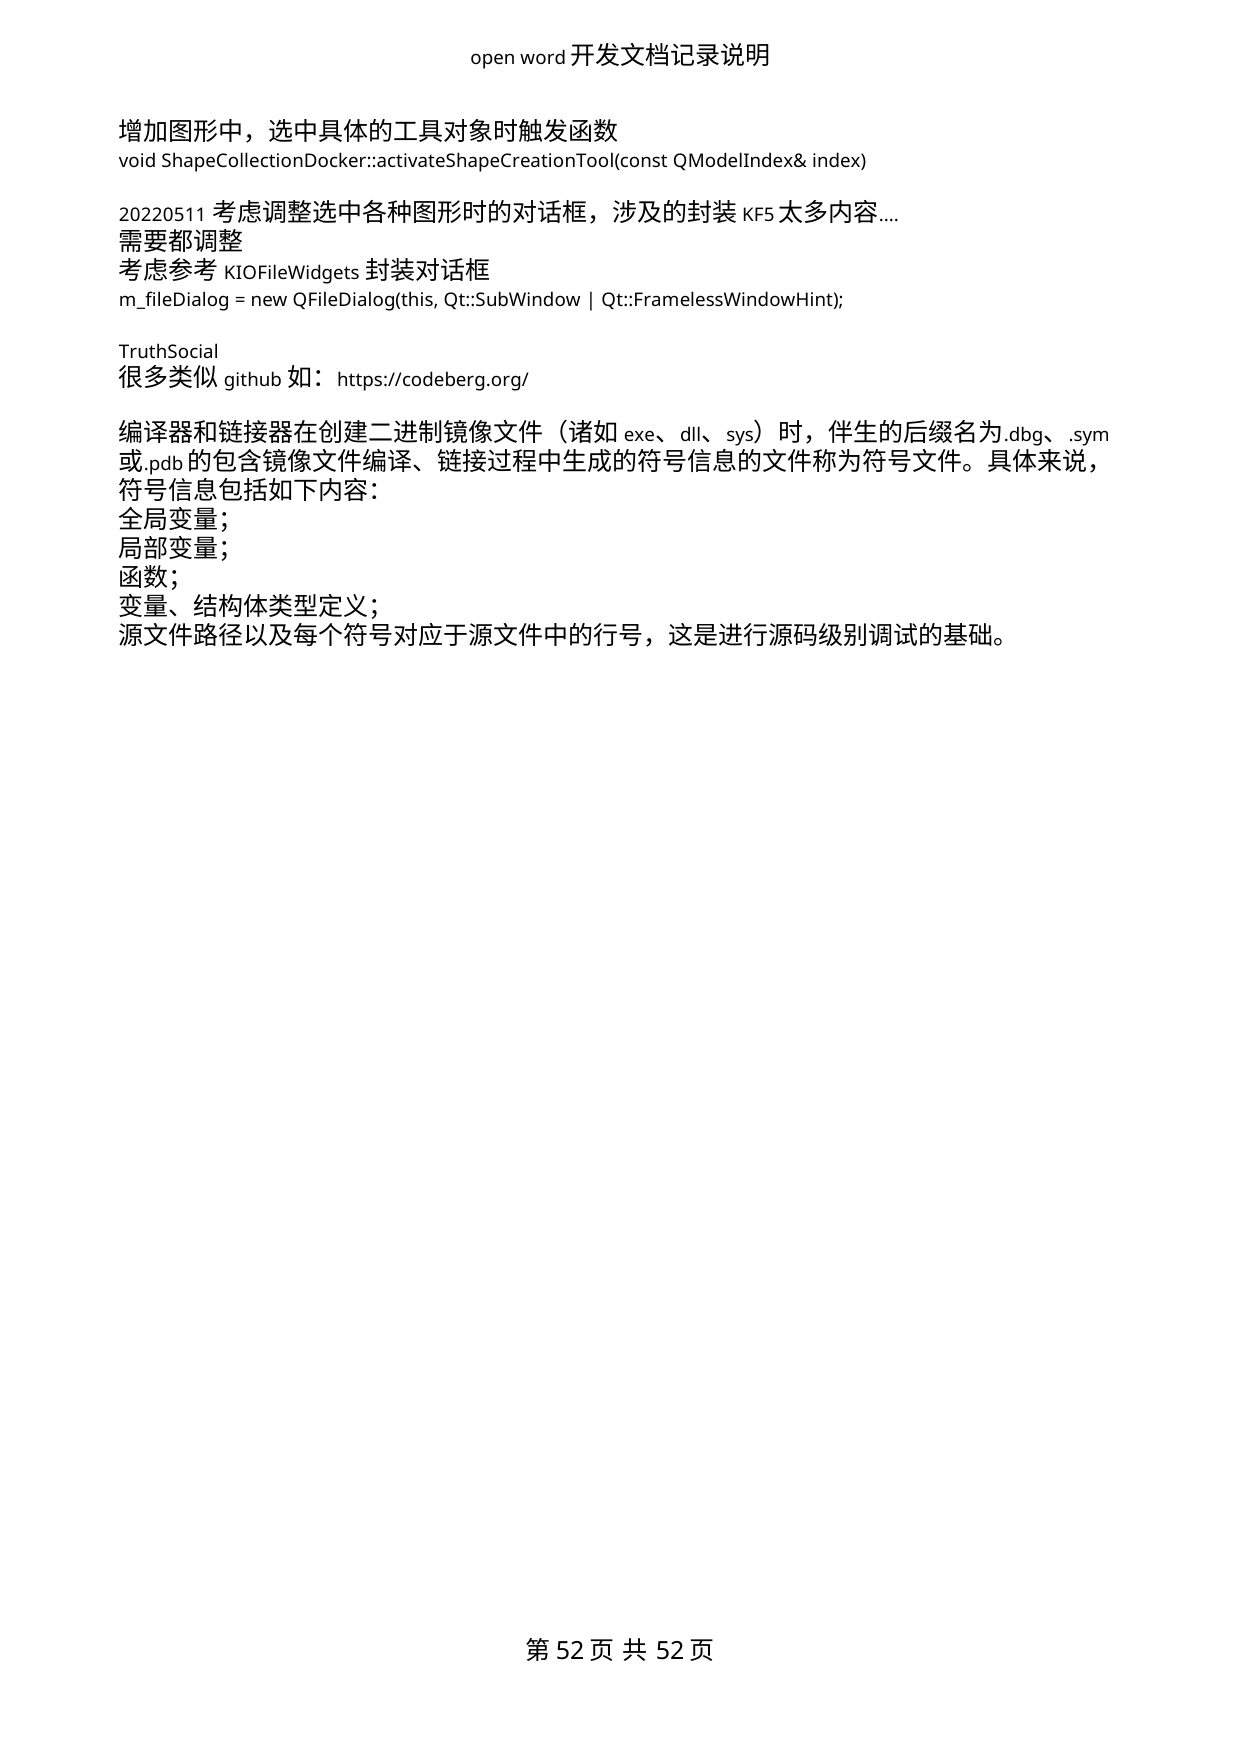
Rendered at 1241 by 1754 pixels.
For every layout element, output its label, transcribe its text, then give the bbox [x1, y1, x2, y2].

text void ShapeCollectionDocker::activateShapeCreationTool(const QModelIndex& index) [119, 146, 1121, 172]
text 编译器和链接器在创建二进制镜像文件（诸如exe、dll、sys）时，伴生的后缀名为.dbg、.sym或.pdb的包含镜像文件编译、链接过程中生成的符号信息的文件称为符号文件。具体来说，符号信息包括如下内容： [119, 418, 1121, 505]
text 源文件路径以及每个符号对应于源文件中的行号，这是进行源码级别调试的基础。 [119, 621, 1121, 650]
text 全局变量； [119, 505, 1121, 534]
text 20220511 考虑调整选中各种图形时的对话框，涉及的封装KF5太多内容.... [119, 198, 1121, 227]
text 局部变量； [119, 534, 1121, 563]
text m_fileDialog = new QFileDialog(this, Qt::SubWindow | Qt::FramelessWindowHint); [119, 285, 1121, 311]
text 增加图形中，选中具体的工具对象时触发函数 [119, 117, 1121, 146]
text 很多类似github 如：https://codeberg.org/ [119, 363, 1121, 392]
text 需要都调整 [119, 227, 1121, 256]
text 函数； [119, 563, 1121, 592]
text 变量、结构体类型定义； [119, 592, 1121, 621]
text 考虑参考KIOFileWidgets 封装对话框 [119, 256, 1121, 285]
text TruthSocial [119, 337, 1121, 363]
